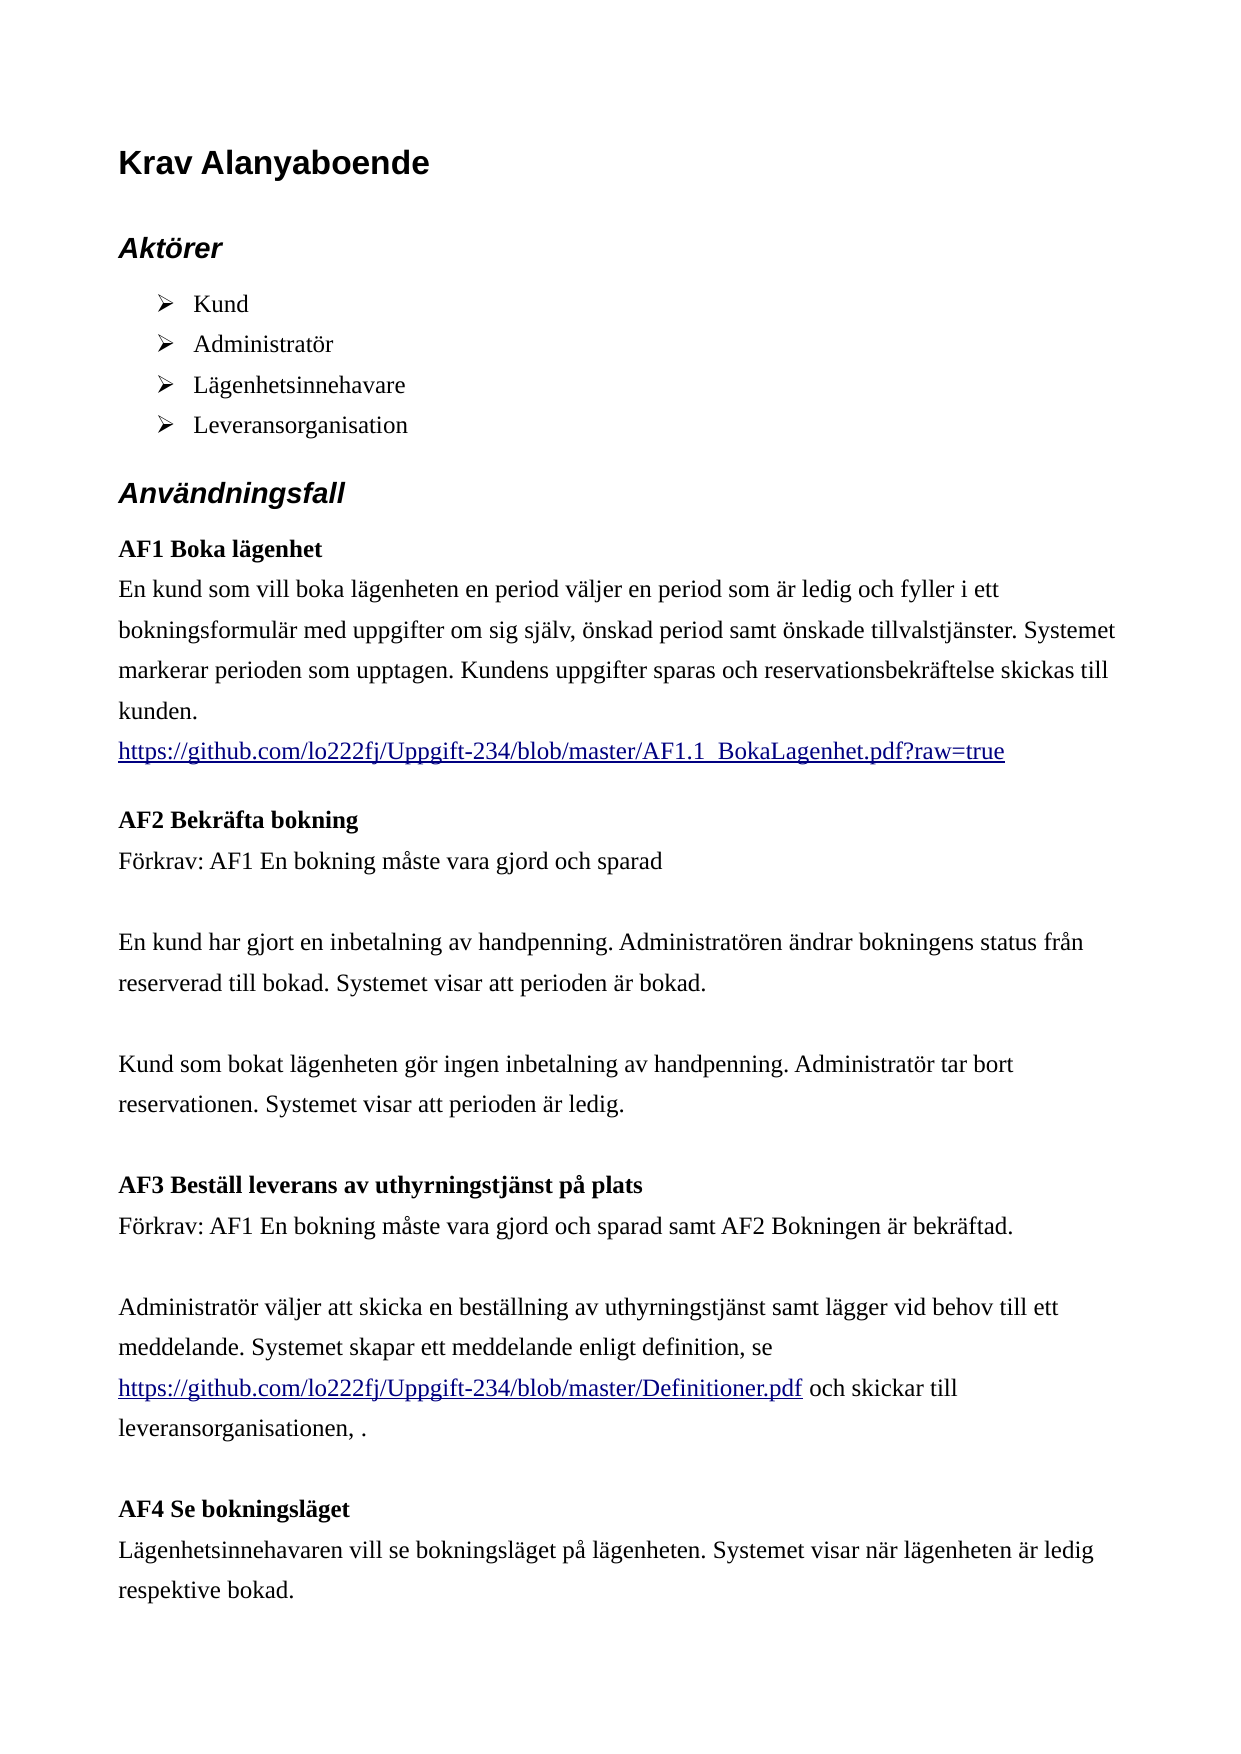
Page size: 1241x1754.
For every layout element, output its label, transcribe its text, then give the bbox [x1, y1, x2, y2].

subtitle Användningsfall [118, 476, 1122, 509]
text Förkrav: AF1 En bokning måste vara gjord och sparad En kund har gjort en inbetalning av handpenning. Administratören ändrar bokningens status från reserverad till bokad. Systemet visar att perioden är bokad. [118, 846, 1122, 996]
text Kund som bokat lägenheten gör ingen inbetalning av handpenning. Administratör tar bort reservationen. Systemet visar att perioden är ledig. [118, 1049, 1122, 1118]
list Administratör [156, 329, 1122, 358]
list Leveransorganisation [156, 410, 1122, 439]
text Förkrav: AF1 En bokning måste vara gjord och sparad samt AF2 Bokningen är bekräftad. [118, 1211, 1122, 1239]
text Lägenhetsinnehavaren vill se bokningsläget på lägenheten. Systemet visar när lägenheten är ledig respektive bokad. [118, 1535, 1122, 1604]
list Kund [156, 289, 1122, 318]
text AF2 Bekräfta bokning [118, 806, 1122, 834]
text AF4 Se bokningsläget [118, 1494, 1122, 1523]
subtitle Krav Alanyaboende [118, 143, 1122, 182]
text Administratör väljer att skicka en beställning av uthyrningstjänst samt lägger vid behov till ett meddelande. Systemet skapar ett meddelande enligt definition, se https://github.com/lo222fj/Uppgift-234/blob/master/Definitioner.pdf och skickar till leveransorganisationen, . [118, 1292, 1122, 1442]
text https://github.com/lo222fj/Uppgift-234/blob/master/AF1.1_BokaLagenhet.pdf?raw=true [118, 736, 1122, 765]
subtitle Aktörer [118, 231, 1122, 264]
list Lägenhetsinnehavare [156, 370, 1122, 399]
text En kund som vill boka lägenheten en period väljer en period som är ledig och fyller i ett bokningsformulär med uppgifter om sig själv, önskad period samt önskade tillvalstjänster. Systemet markerar perioden som upptagen. Kundens uppgifter sparas och reservationsbekräftelse skickas till kunden. [118, 574, 1122, 724]
text AF3 Beställ leverans av uthyrningstjänst på plats [118, 1170, 1122, 1199]
text AF1 Boka lägenhet [118, 534, 1122, 562]
